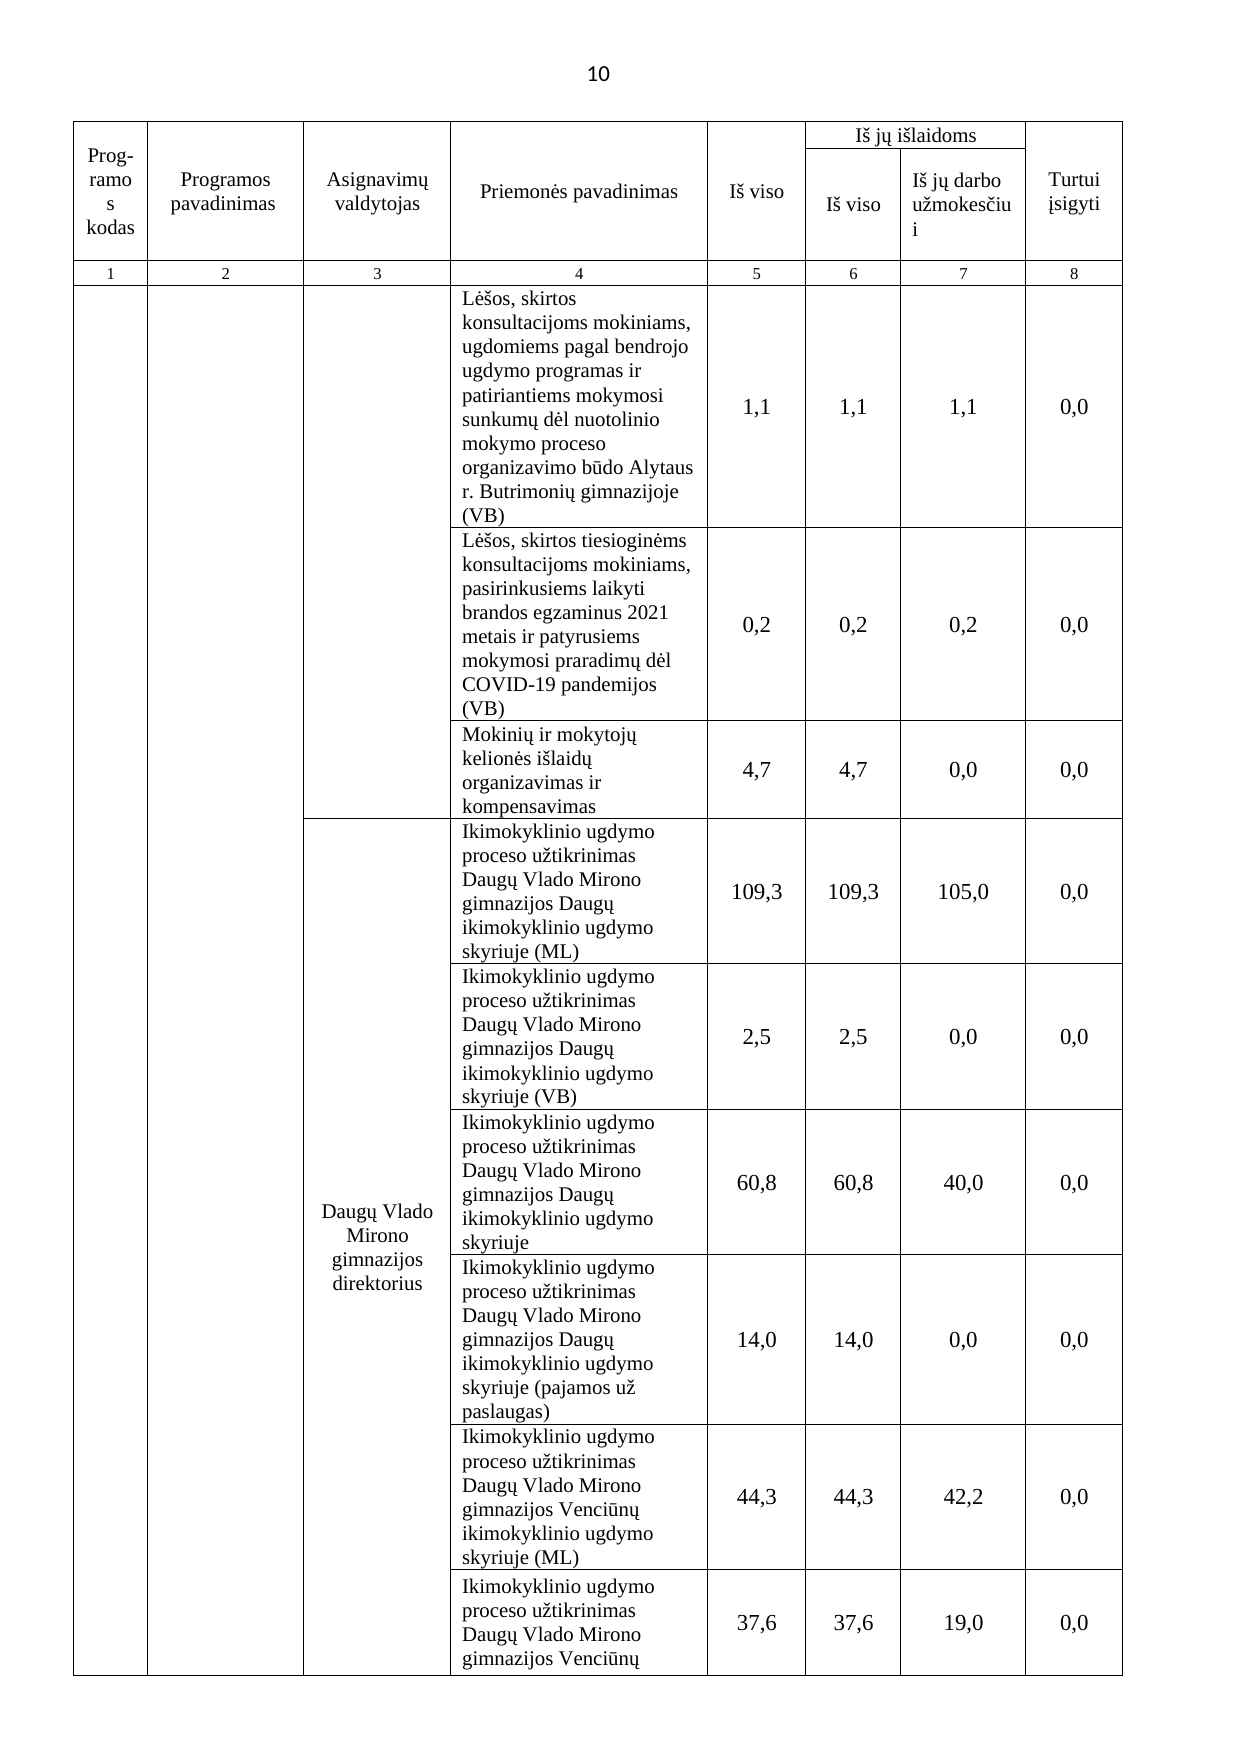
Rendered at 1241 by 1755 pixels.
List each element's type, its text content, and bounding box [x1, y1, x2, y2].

table_cell 105,0 [901, 819, 1025, 963]
table_cell [148, 286, 303, 1675]
table_cell Lėšos, skirtos konsultacijoms mokiniams, ugdomiems pagal bendrojo ugdymo programas ir patiriantiems mokymosi sunkumų dėl nuotolinio mokymo proceso organizavimo būdo Alytaus r. Butrimonių gimnazijoje (VB) [451, 286, 707, 527]
table_cell Daugų Vlado Mirono gimnazijos direktorius [304, 819, 450, 1675]
table_cell Iš viso [806, 149, 900, 260]
table_cell 0,0 [1026, 1255, 1122, 1423]
table_cell Ikimokyklinio ugdymo proceso užtikrinimas Daugų Vlado Mirono gimnazijos Venciūnų [451, 1570, 707, 1675]
table_cell 2,5 [708, 964, 805, 1108]
table_cell Iš jų darbo užmokesčiui [901, 149, 1025, 260]
table_cell 42,2 [901, 1425, 1025, 1569]
table_cell 37,6 [708, 1570, 805, 1675]
table_cell 60,8 [806, 1110, 900, 1254]
table_cell 109,3 [806, 819, 900, 963]
table_cell Ikimokyklinio ugdymo proceso užtikrinimas Daugų Vlado Mirono gimnazijos Venciūnų ikimokyklinio ugdymo skyriuje (ML) [451, 1425, 707, 1569]
table_cell 4,7 [806, 721, 900, 818]
table_cell 40,0 [901, 1110, 1025, 1254]
table_header Iš viso [708, 122, 805, 260]
table_header Prog-ramos kodas [74, 122, 147, 260]
table_header Asignavimų valdytojas [304, 122, 450, 260]
table_cell 44,3 [708, 1425, 805, 1569]
table_cell 14,0 [806, 1255, 900, 1423]
table_cell 0,2 [708, 528, 805, 720]
table_cell 14,0 [708, 1255, 805, 1423]
table_cell 4,7 [708, 721, 805, 818]
table_cell 0,0 [1026, 964, 1122, 1108]
table_cell 2,5 [806, 964, 900, 1108]
table_cell 6 [806, 261, 900, 285]
table_cell 5 [708, 261, 805, 285]
table_header Programos pavadinimas [148, 122, 303, 260]
table_cell Ikimokyklinio ugdymo proceso užtikrinimas Daugų Vlado Mirono gimnazijos Daugų ikimokyklinio ugdymo skyriuje (pajamos už paslaugas) [451, 1255, 707, 1423]
table_cell 0,0 [1026, 1570, 1122, 1675]
table_cell 0,0 [1026, 528, 1122, 720]
table_cell 7 [901, 261, 1025, 285]
table_cell 60,8 [708, 1110, 805, 1254]
table_cell 4 [451, 261, 707, 285]
table_cell 0,0 [1026, 286, 1122, 527]
table_cell 1 [74, 261, 147, 285]
table_cell [74, 286, 147, 1675]
table_cell 2 [148, 261, 303, 285]
table_cell 1,1 [708, 286, 805, 527]
table_cell Ikimokyklinio ugdymo proceso užtikrinimas Daugų Vlado Mirono gimnazijos Daugų ikimokyklinio ugdymo skyriuje (VB) [451, 964, 707, 1108]
table_cell Ikimokyklinio ugdymo proceso užtikrinimas Daugų Vlado Mirono gimnazijos Daugų ikimokyklinio ugdymo skyriuje [451, 1110, 707, 1254]
table_cell 1,1 [901, 286, 1025, 527]
table_cell 0,0 [1026, 721, 1122, 818]
table_cell 0,0 [1026, 1425, 1122, 1569]
table_cell 3 [304, 261, 450, 285]
table_cell 0,0 [1026, 1110, 1122, 1254]
table_cell 0,2 [806, 528, 900, 720]
table_cell 0,0 [901, 1255, 1025, 1423]
table_cell 8 [1026, 261, 1122, 285]
table_cell 1,1 [806, 286, 900, 527]
table_cell 109,3 [708, 819, 805, 963]
table_cell [304, 286, 450, 818]
table_header Priemonės pavadinimas [451, 122, 707, 260]
table_header Turtui įsigyti [1026, 122, 1122, 260]
table_cell 19,0 [901, 1570, 1025, 1675]
table_cell 0,0 [1026, 819, 1122, 963]
table_cell Lėšos, skirtos tiesioginėms konsultacijoms mokiniams, pasirinkusiems laikyti brandos egzaminus 2021 metais ir patyrusiems mokymosi praradimų dėl COVID-19 pandemijos (VB) [451, 528, 707, 720]
table_cell Mokinių ir mokytojų kelionės išlaidų organizavimas ir kompensavimas [451, 721, 707, 818]
table_cell 0,0 [901, 721, 1025, 818]
table_cell 0,2 [901, 528, 1025, 720]
table_cell 0,0 [901, 964, 1025, 1108]
table_cell Ikimokyklinio ugdymo proceso užtikrinimas Daugų Vlado Mirono gimnazijos Daugų ikimokyklinio ugdymo skyriuje (ML) [451, 819, 707, 963]
table_cell 37,6 [806, 1570, 900, 1675]
table_header Iš jų išlaidoms [806, 122, 1025, 148]
table_cell 44,3 [806, 1425, 900, 1569]
